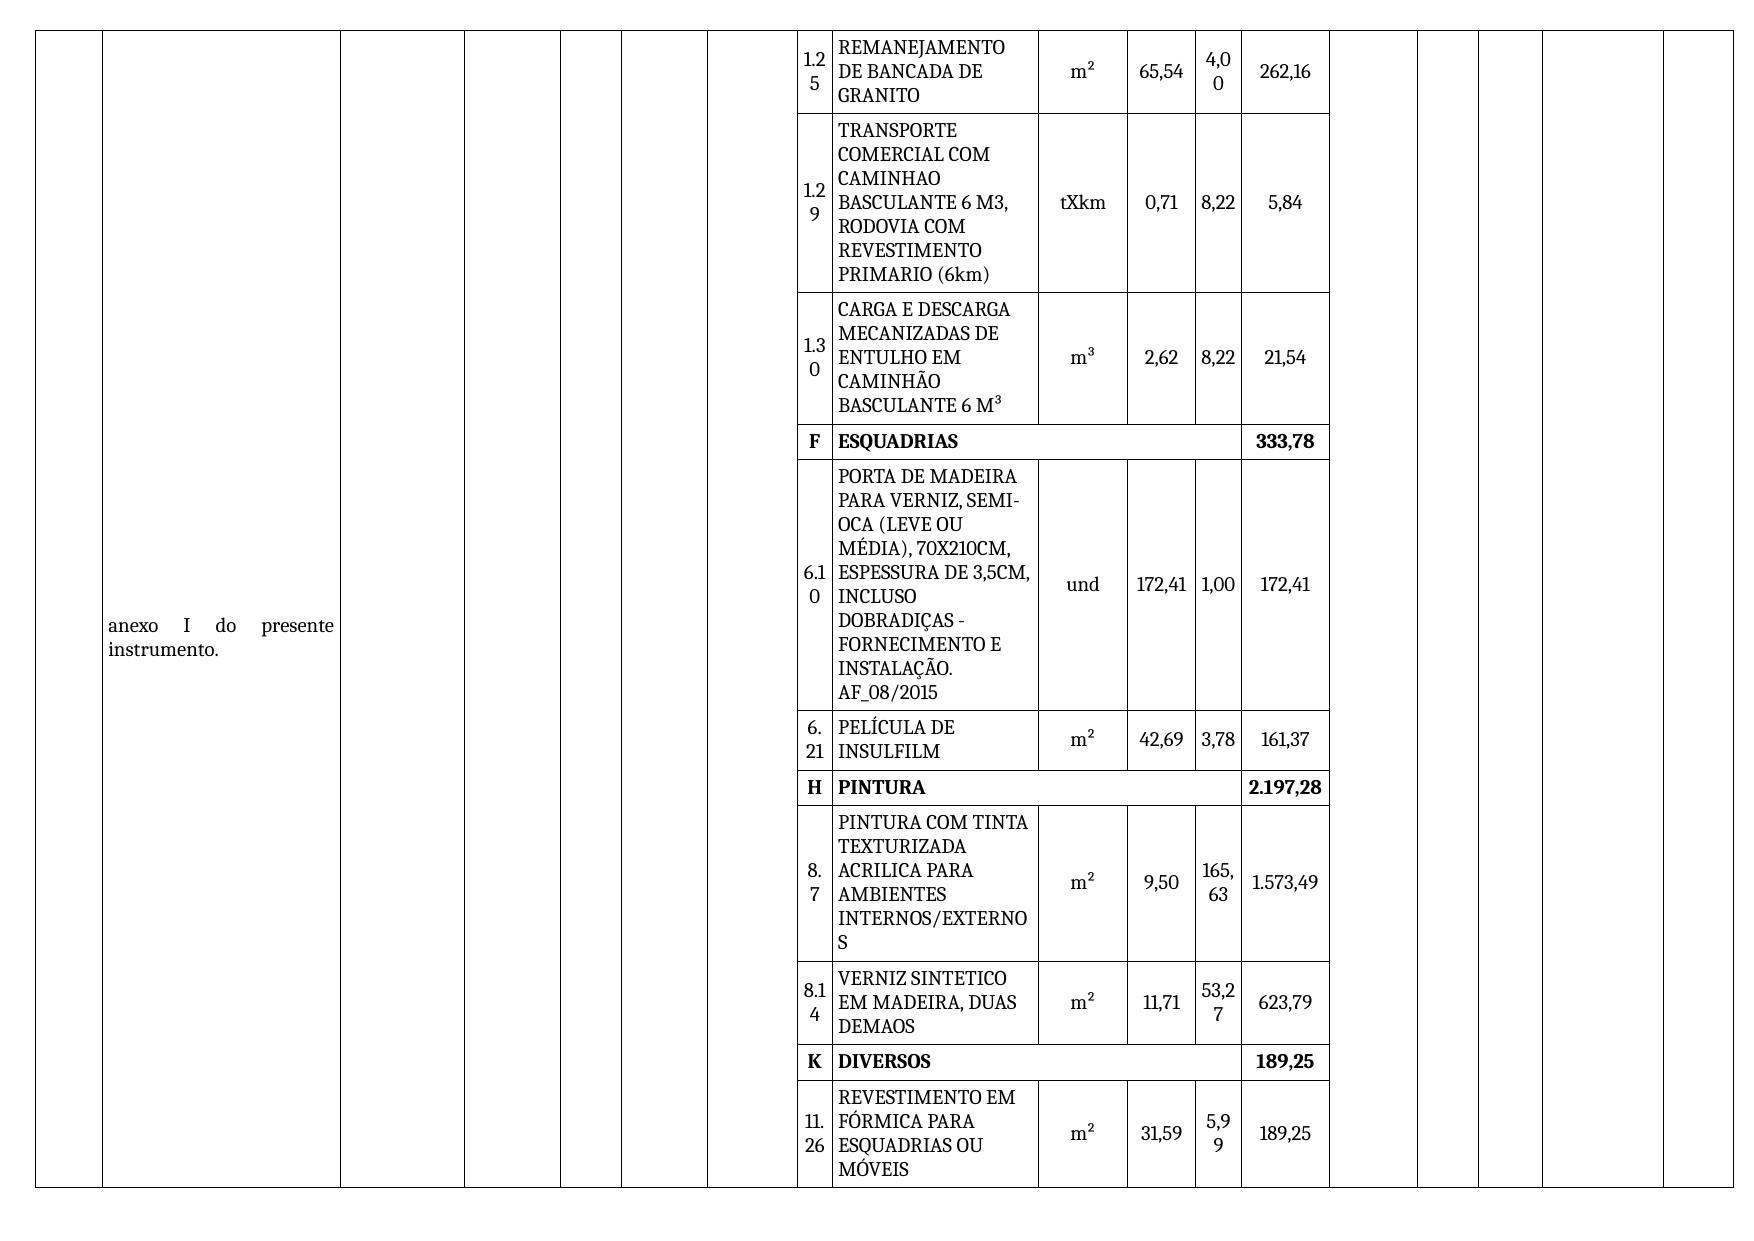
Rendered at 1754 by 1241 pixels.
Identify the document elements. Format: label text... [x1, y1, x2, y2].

table_cell ESQUADRIAS [833, 425, 1241, 459]
table_cell 165,63 [1196, 806, 1241, 961]
table_cell [1543, 31, 1663, 1187]
table_cell 189,25 [1242, 1045, 1329, 1079]
table_cell [622, 31, 707, 1187]
table_cell und [1039, 460, 1127, 710]
table_cell 6.10 [798, 460, 832, 710]
table_cell K [798, 1045, 832, 1079]
table_cell PINTURA [833, 771, 1241, 805]
table_cell DIVERSOS [833, 1045, 1241, 1079]
table_cell 53,27 [1196, 962, 1241, 1044]
table_cell [708, 31, 797, 1187]
table_cell anexo I do presente instrumento. [103, 31, 340, 1187]
table_cell 65,54 [1128, 31, 1195, 113]
table_cell 2.197,28 [1242, 771, 1329, 805]
table_cell 8,22 [1196, 114, 1241, 292]
table_cell 1.29 [798, 114, 832, 292]
table_cell 2,62 [1128, 293, 1195, 423]
table_cell tXkm [1039, 114, 1127, 292]
table_cell [36, 31, 102, 1187]
table_cell [561, 31, 621, 1187]
table_cell 1.25 [798, 31, 832, 113]
table_cell TRANSPORTE COMERCIAL COM CAMINHAO BASCULANTE 6 M3, RODOVIA COM REVESTIMENTO PRIMARIO (6km) [833, 114, 1038, 292]
table_cell 3,78 [1196, 711, 1241, 770]
table_cell [1418, 31, 1478, 1187]
table_cell 623,79 [1242, 962, 1329, 1044]
table_cell 189,25 [1242, 1081, 1329, 1187]
table_cell m² [1039, 806, 1127, 961]
table_cell 1.573,49 [1242, 806, 1329, 961]
table_cell REMANEJAMENTO DE BANCADA DE GRANITO [833, 31, 1038, 113]
table_cell 8,22 [1196, 293, 1241, 423]
table_cell 6.21 [798, 711, 832, 770]
table_cell m² [1039, 31, 1127, 113]
table_cell 0,71 [1128, 114, 1195, 292]
table_cell 42,69 [1128, 711, 1195, 770]
table_cell m³ [1039, 293, 1127, 423]
table_cell CARGA E DESCARGA MECANIZADAS DE ENTULHO EM CAMINHÃO BASCULANTE 6 M³ [833, 293, 1038, 423]
table_cell 8.14 [798, 962, 832, 1044]
table_cell 9,50 [1128, 806, 1195, 961]
table_cell m² [1039, 1081, 1127, 1187]
table_cell 4,00 [1196, 31, 1241, 113]
table_cell 333,78 [1242, 425, 1329, 459]
table_cell PELÍCULA DE INSULFILM [833, 711, 1038, 770]
table_cell 262,16 [1242, 31, 1329, 113]
table_cell 11,71 [1128, 962, 1195, 1044]
table_cell m² [1039, 711, 1127, 770]
table_cell [1330, 31, 1417, 1187]
table_cell 5,99 [1196, 1081, 1241, 1187]
table_cell PORTA DE MADEIRA PARA VERNIZ, SEMI-OCA (LEVE OU MÉDIA), 70X210CM, ESPESSURA DE 3,5CM, INCLUSO DOBRADIÇAS - FORNECIMENTO E INSTALAÇÃO. AF_08/2015 [833, 460, 1038, 710]
table_cell 8.7 [798, 806, 832, 961]
table_cell REVESTIMENTO EM FÓRMICA PARA ESQUADRIAS OU MÓVEIS [833, 1081, 1038, 1187]
table_cell H [798, 771, 832, 805]
table_cell 172,41 [1128, 460, 1195, 710]
table_cell 31,59 [1128, 1081, 1195, 1187]
table_cell 11.26 [798, 1081, 832, 1187]
table_cell 172,41 [1242, 460, 1329, 710]
table_cell [1479, 31, 1542, 1187]
table_cell 161,37 [1242, 711, 1329, 770]
table_cell 1,00 [1196, 460, 1241, 710]
table_cell [341, 31, 464, 1187]
table_cell 5,84 [1242, 114, 1329, 292]
table_cell 1.30 [798, 293, 832, 423]
table_cell [1664, 31, 1733, 1187]
table_cell PINTURA COM TINTA TEXTURIZADA ACRILICA PARA AMBIENTES INTERNOS/EXTERNOS [833, 806, 1038, 961]
table_cell F [798, 425, 832, 459]
table_cell VERNIZ SINTETICO EM MADEIRA, DUAS DEMAOS [833, 962, 1038, 1044]
table_cell m² [1039, 962, 1127, 1044]
table_cell [465, 31, 560, 1187]
table_cell 21,54 [1242, 293, 1329, 423]
